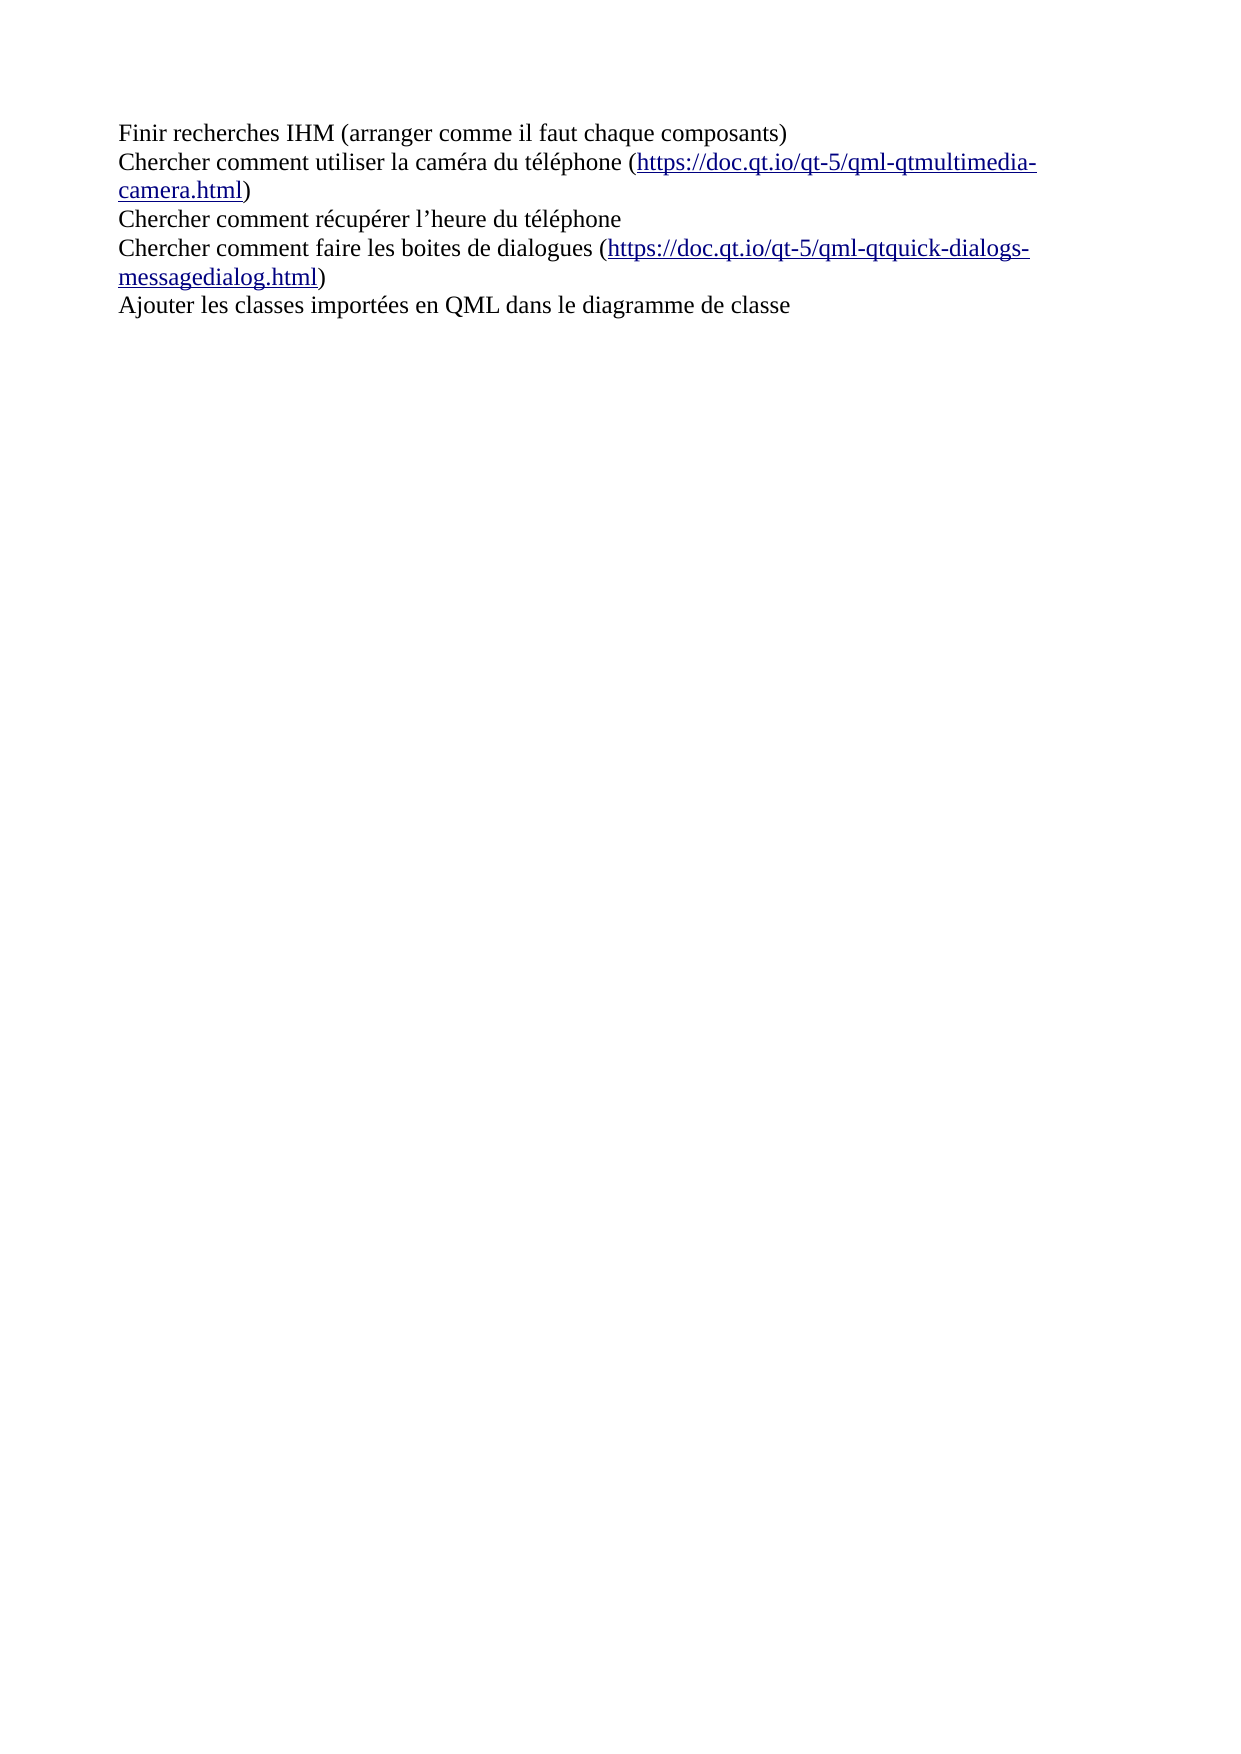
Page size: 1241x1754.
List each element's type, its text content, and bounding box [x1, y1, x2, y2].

text Chercher comment utiliser la caméra du téléphone (https://doc.qt.io/qt-5/qml-qtmultimedia-camera.html) [118, 147, 1122, 204]
text Finir recherches IHM (arranger comme il faut chaque composants) [118, 118, 1122, 147]
text Ajouter les classes importées en QML dans le diagramme de classe [118, 291, 1122, 319]
text Chercher comment faire les boites de dialogues (https://doc.qt.io/qt-5/qml-qtquick-dialogs-messagedialog.html) [118, 233, 1122, 291]
text Chercher comment récupérer l’heure du téléphone [118, 204, 1122, 233]
